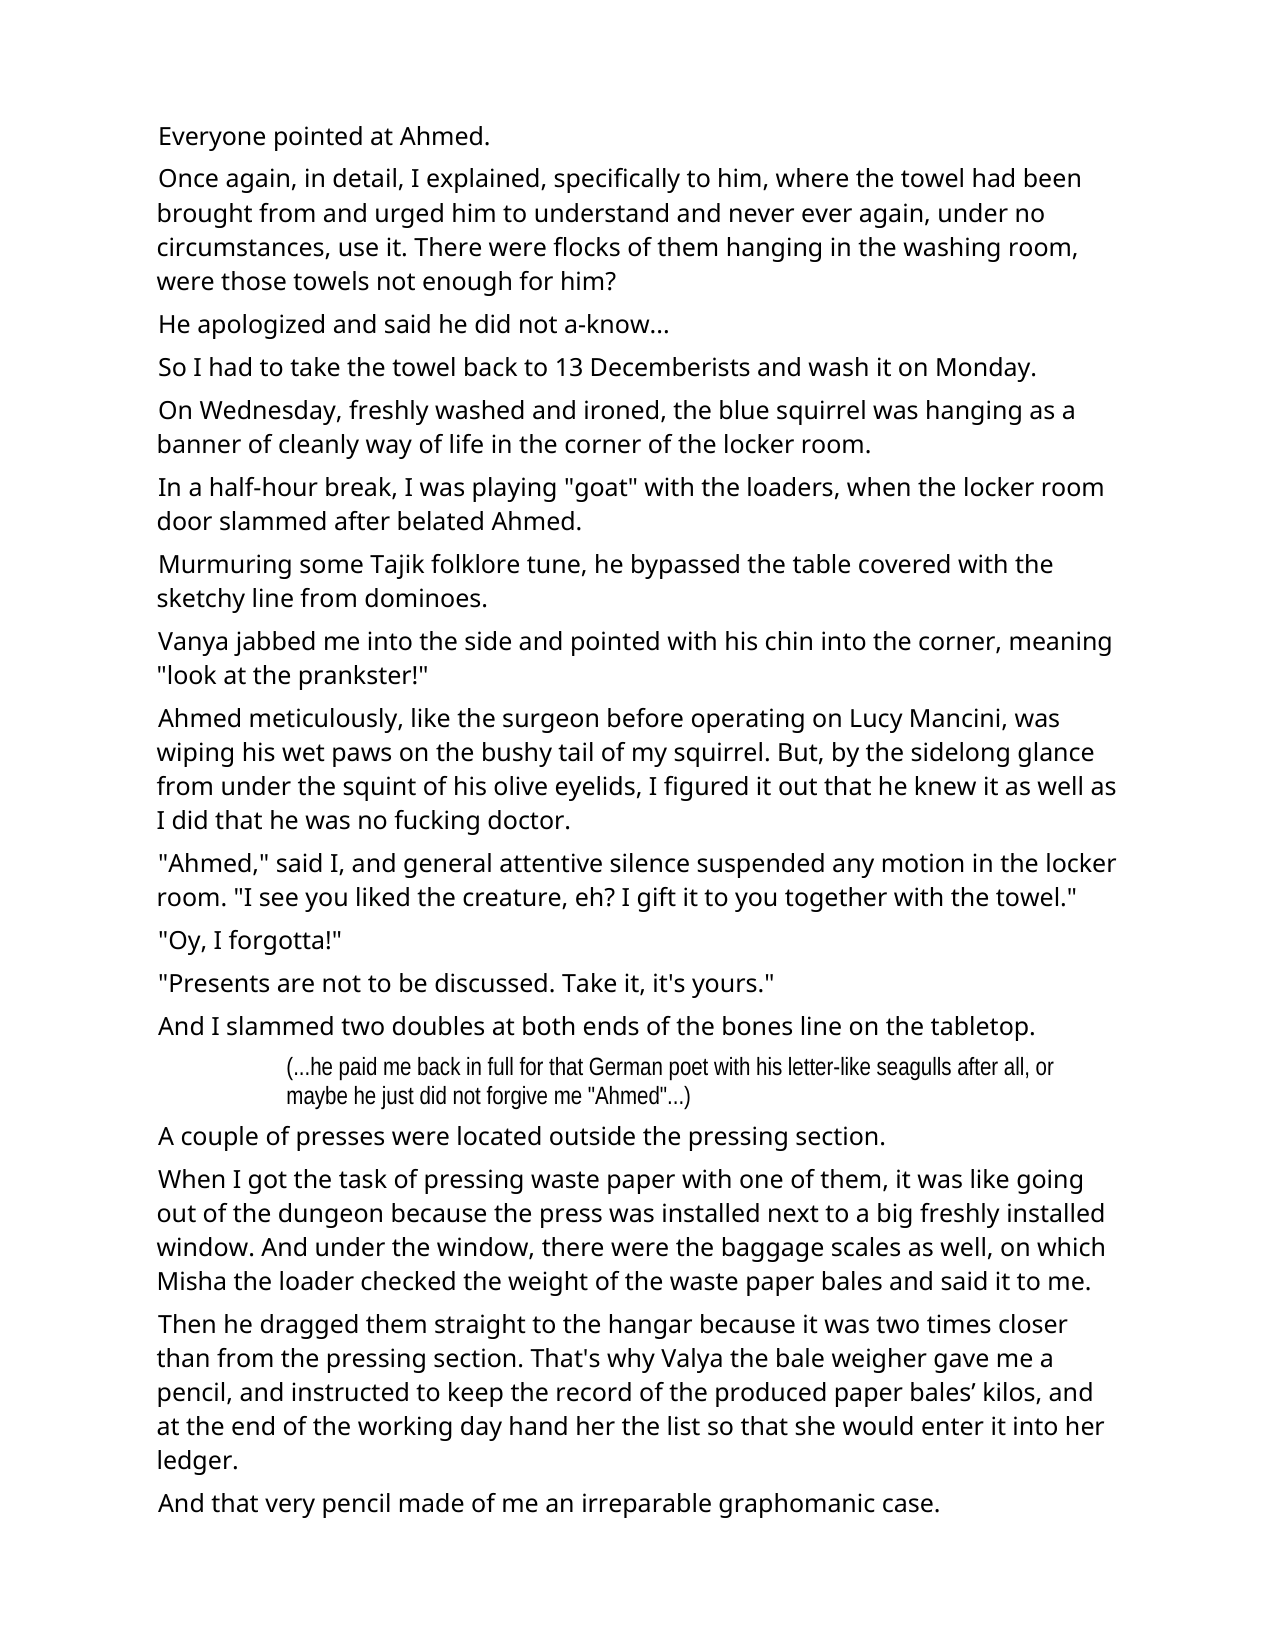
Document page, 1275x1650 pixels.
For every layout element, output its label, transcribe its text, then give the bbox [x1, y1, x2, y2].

text Then he dragged them straight to the hangar because it was two times closer than from the pressing section. That's why Valya the bale weigher gave me a pencil, and instructed to keep the record of the produced paper bales’ kilos, and at the end of the working day hand her the list so that she would enter it into her ledger. [156, 1307, 1118, 1477]
text "Presents are not to be discussed. Take it, it's yours." [156, 966, 1118, 1000]
text In a half-hour break, I was playing "goat" with the loaders, when the locker room door slammed after belated Ahmed. [156, 469, 1118, 538]
text "Oy, I forgotta!" [156, 923, 1118, 957]
list (...he paid me back in full for that German poet with his letter-like seagulls after all, or maybe he just did not forgive me "Ahmed"...) [286, 1052, 1118, 1109]
text He apologized and said he did not a-know... [156, 306, 1118, 340]
text On Wednesday, freshly washed and ironed, the blue squirrel was hanging as a banner of cleanly way of life in the corner of the locker room. [156, 392, 1118, 461]
text Vanya jabbed me into the side and pointed with his chin into the corner, meaning "look at the prankster!" [156, 624, 1118, 692]
text Ahmed meticulously, like the surgeon before operating on Lucy Mancini, was wiping his wet paws on the bushy tail of my squirrel. But, by the sidelong glance from under the squint of his olive eyelids, I figured it out that he knew it as well as I did that he was no fucking doctor. [156, 701, 1118, 837]
text So I had to take the towel back to 13 Decemberists and wash it on Monday. [156, 349, 1118, 383]
text And I slammed two doubles at both ends of the bones line on the tabletop. [156, 1009, 1118, 1043]
text When I got the task of pressing waste paper with one of them, it was like going out of the dungeon because the press was installed next to a big freshly installed window. And under the window, there were the baggage scales as well, on which Misha the loader checked the weight of the waste paper bales and said it to me. [156, 1161, 1118, 1298]
text Everyone pointed at Ahmed. [156, 118, 1118, 152]
text A couple of presses were located outside the pressing section. [156, 1118, 1118, 1152]
text "Ahmed," said I, and general attentive silence suspended any motion in the locker room. "I see you liked the creature, eh? I gift it to you together with the towel." [156, 846, 1118, 914]
text Murmuring some Tajik folklore tune, he bypassed the table covered with the sketchy line from dominoes. [156, 547, 1118, 615]
text And that very pencil made of me an irreparable graphomanic case. [156, 1486, 1118, 1520]
text Once again, in detail, I explained, specifically to him, where the towel had been brought from and urged him to understand and never ever again, under no circumstances, use it. There were flocks of them hanging in the washing room, were those towels not enough for him? [156, 161, 1118, 297]
